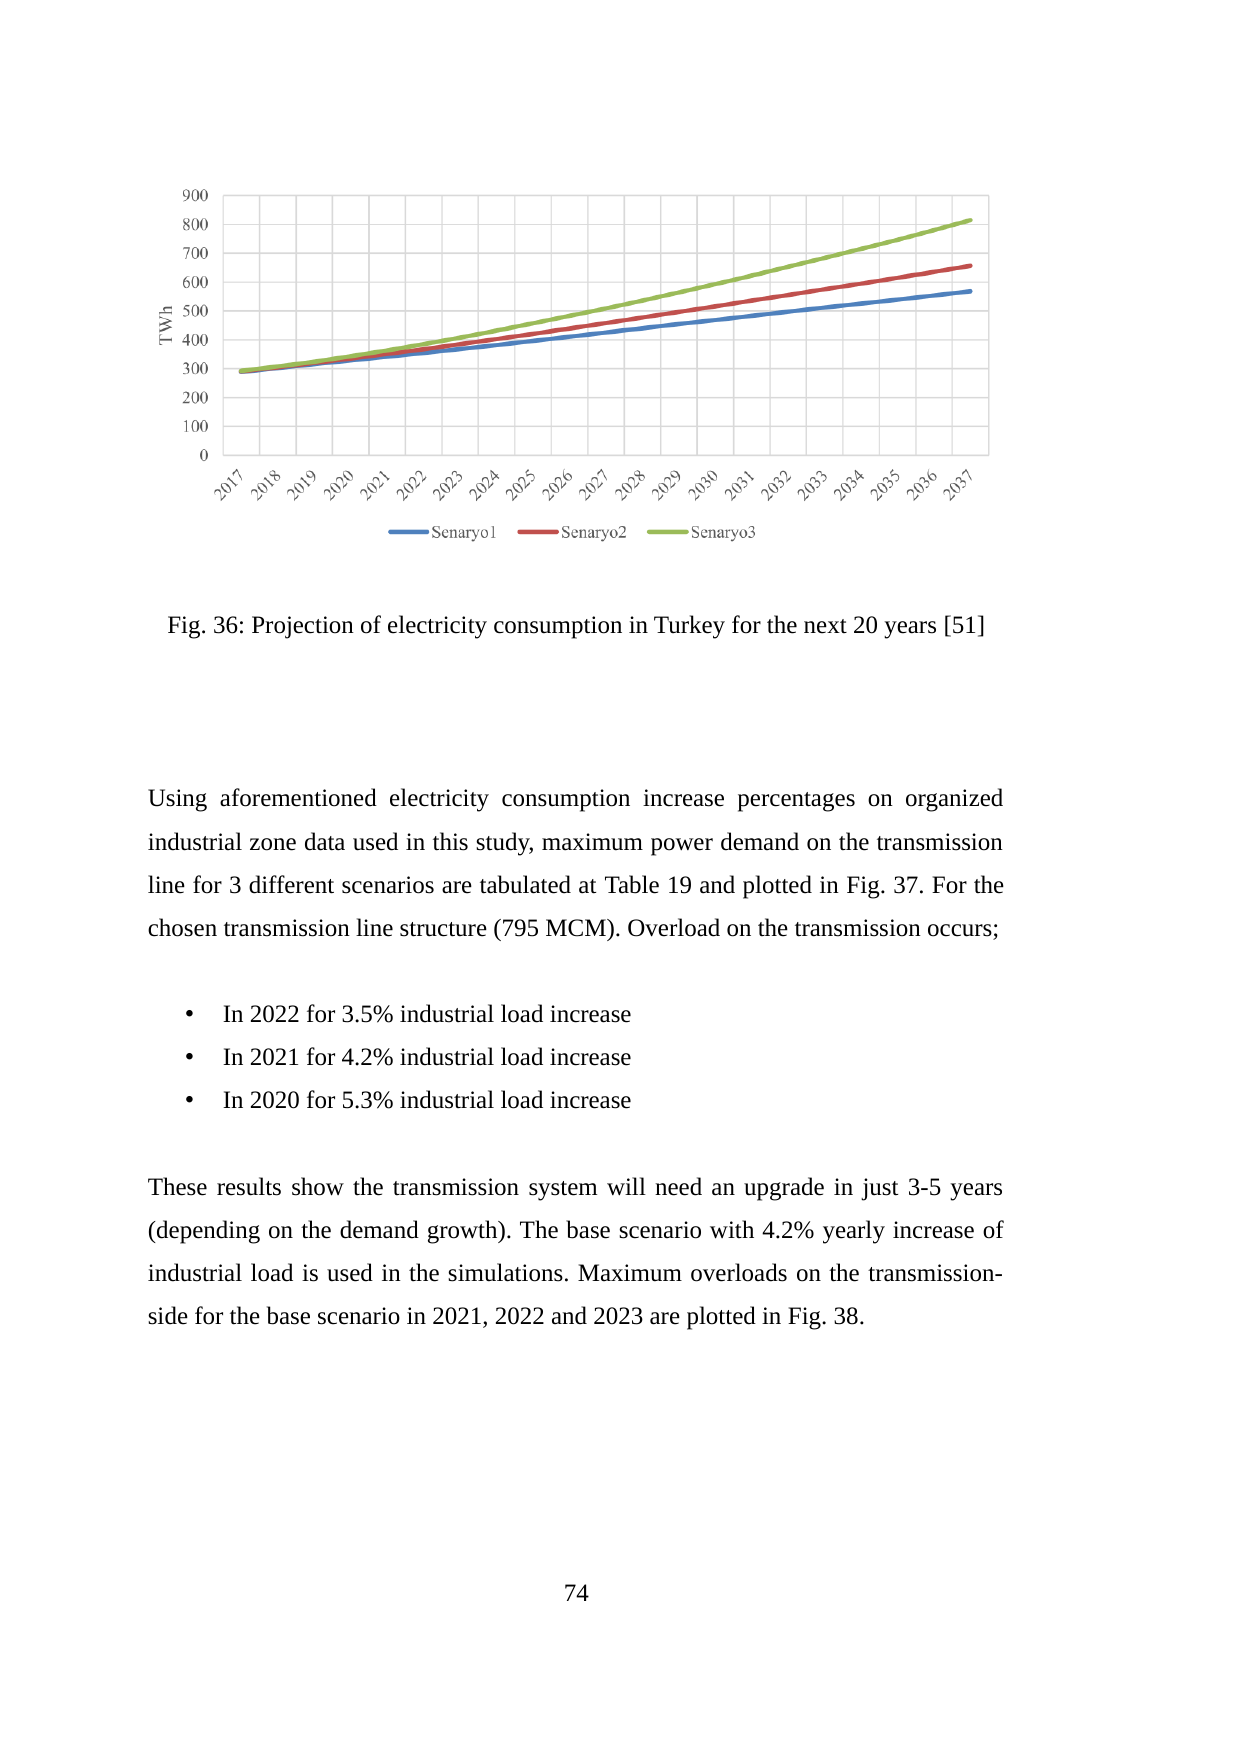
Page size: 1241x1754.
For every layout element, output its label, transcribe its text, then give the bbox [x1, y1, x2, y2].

list In 2022 for 3.5% industrial load increase [185, 999, 1004, 1028]
text Fig. 36: Projection of electricity consumption in Turkey for the next 20 years [51]⁠ [148, 611, 1004, 639]
list In 2021 for 4.2% industrial load increase [185, 1042, 1004, 1071]
text Using aforementioned electricity consumption increase percentages on organized industrial zone data used in this study, maximum power demand on the transmission line for 3 different scenarios are tabulated at Table 19 and plotted in Fig. 37. For the chosen transmission line structure (795 MCM). Overload on the transmission occurs; [148, 783, 1004, 942]
picture [147, 160, 1005, 557]
text These results show the transmission system will need an upgrade in just 3-5 years (depending on the demand growth). The base scenario with 4.2% yearly increase of industrial load is used in the simulations. Maximum overloads on the transmission-side for the base scenario in 2021, 2022 and 2023 are plotted in Fig. 38. [148, 1172, 1004, 1330]
list In 2020 for 5.3% industrial load increase [185, 1085, 1004, 1114]
